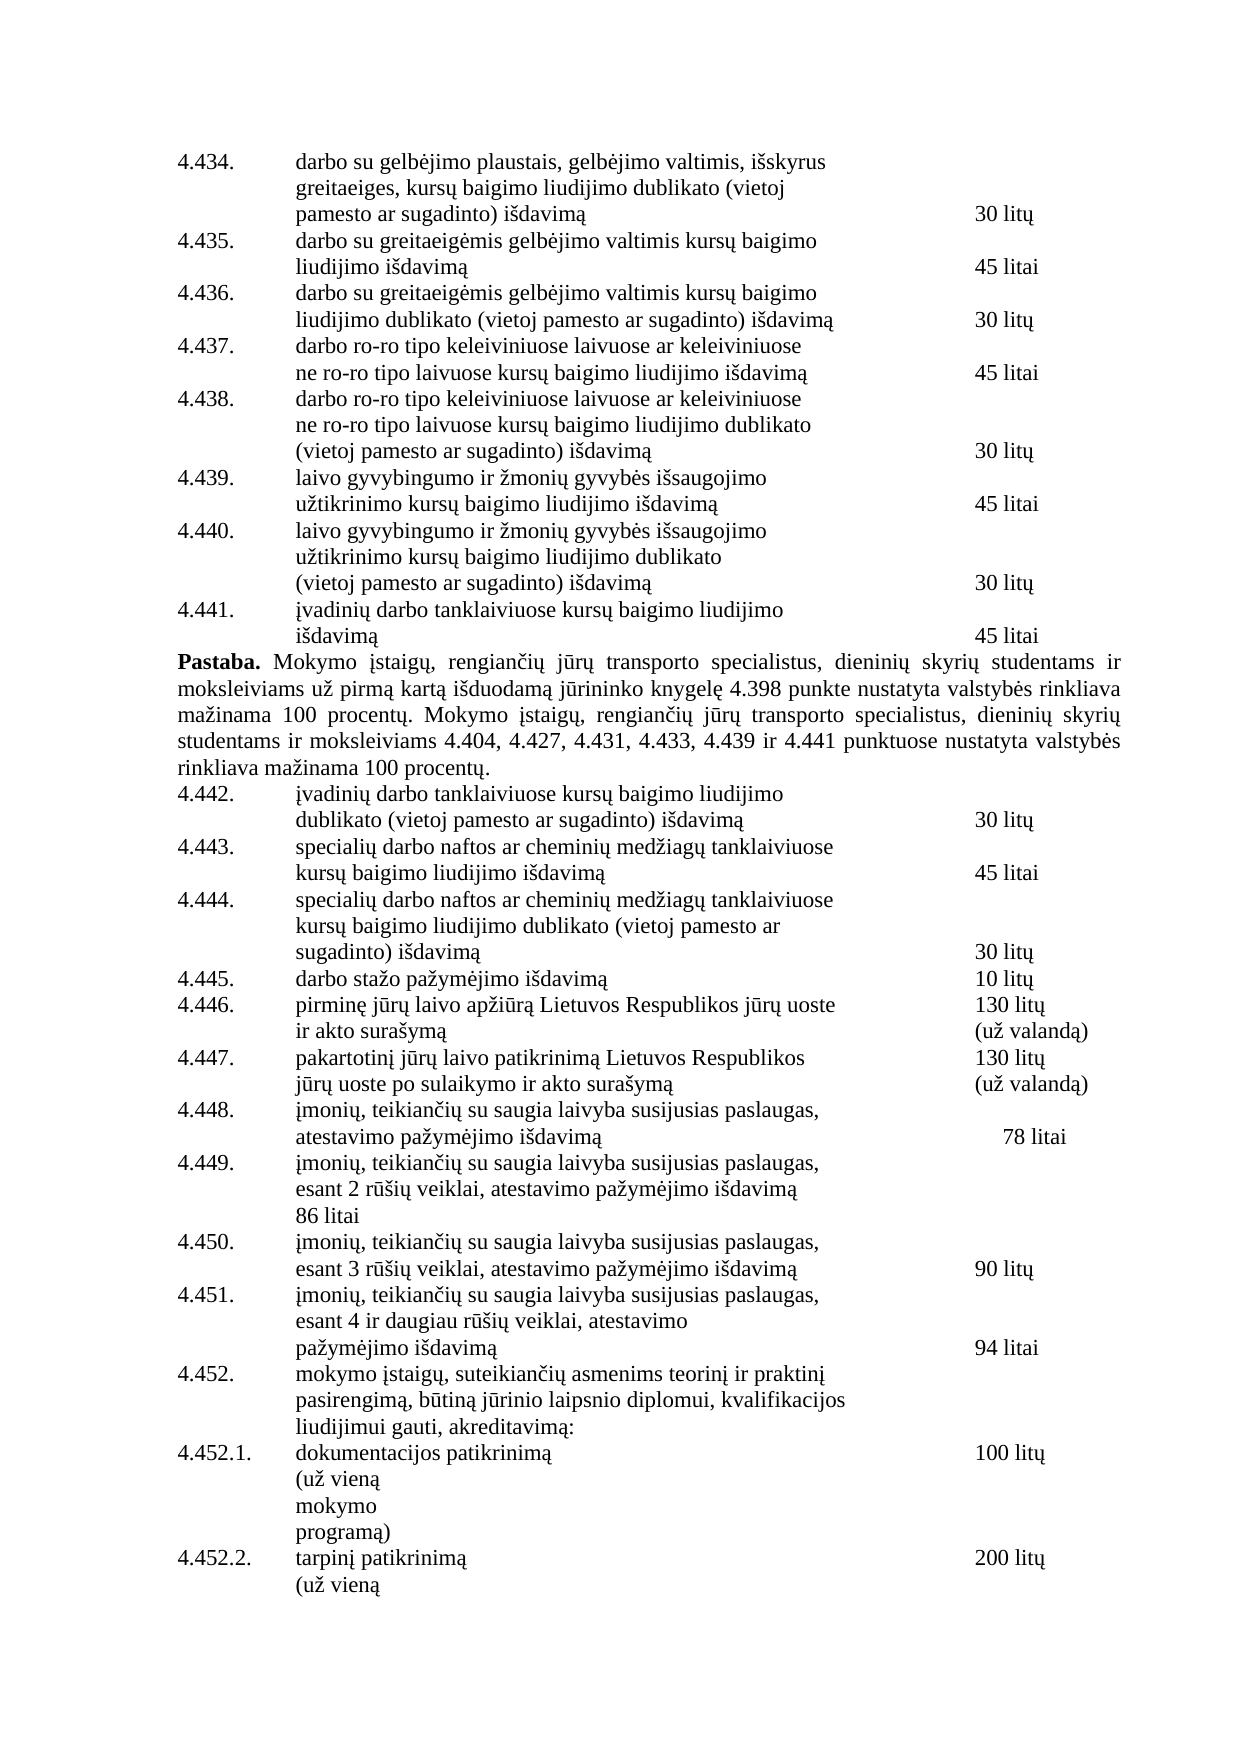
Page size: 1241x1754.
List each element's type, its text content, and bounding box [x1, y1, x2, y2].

text pasirengimą, būtiną jūrinio laipsnio diplomui, kvalifikacijos [177, 1386, 1122, 1413]
text 4.452.2. tarpinį patikrinimą 200 litų [177, 1544, 1122, 1571]
text 4.446. pirminę jūrų laivo apžiūrą Lietuvos Respublikos jūrų uoste 130 litų [177, 991, 1122, 1017]
text sugadinto) išdavimą 30 litų [177, 938, 1122, 965]
text pažymėjimo išdavimą 94 litai [177, 1334, 1122, 1360]
text liudijimui gauti, akreditavimą: [177, 1413, 1122, 1439]
text užtikrinimo kursų baigimo liudijimo išdavimą 45 litai [177, 490, 1122, 517]
text programą) [177, 1518, 1122, 1544]
text 4.436. darbo su greitaeigėmis gelbėjimo valtimis kursų baigimo [177, 279, 1122, 306]
text kursų baigimo liudijimo dublikato (vietoj pamesto ar [177, 912, 1122, 938]
text (vietoj pamesto ar sugadinto) išdavimą 30 litų [177, 438, 1122, 464]
text 4.434. darbo su gelbėjimo plaustais, gelbėjimo valtimis, išskyrus [177, 148, 1122, 174]
text ir akto surašymą (už valandą) [177, 1017, 1122, 1044]
text liudijimo dublikato (vietoj pamesto ar sugadinto) išdavimą 30 litų [177, 306, 1122, 332]
text 4.452. mokymo įstaigų, suteikiančių asmenims teorinį ir praktinį [177, 1360, 1122, 1386]
text ne ro-ro tipo laivuose kursų baigimo liudijimo dublikato [177, 411, 1122, 438]
text 4.437. darbo ro-ro tipo keleiviniuose laivuose ar keleiviniuose [177, 332, 1122, 358]
text 4.452.1. dokumentacijos patikrinimą 100 litų [177, 1439, 1122, 1465]
text 4.445. darbo stažo pažymėjimo išdavimą 10 litų [177, 965, 1122, 991]
text jūrų uoste po sulaikymo ir akto surašymą (už valandą) [177, 1070, 1122, 1096]
text 4.448. įmonių, teikiančių su saugia laivyba susijusias paslaugas, [177, 1096, 1122, 1123]
text 4.444. specialių darbo naftos ar cheminių medžiagų tanklaiviuose [177, 886, 1122, 912]
text atestavimo pažymėjimo išdavimą 78 litai [177, 1123, 1122, 1149]
text pamesto ar sugadinto) išdavimą 30 litų [177, 200, 1122, 227]
text 4.440. laivo gyvybingumo ir žmonių gyvybės išsaugojimo [177, 517, 1122, 543]
text ne ro-ro tipo laivuose kursų baigimo liudijimo išdavimą 45 litai [177, 358, 1122, 385]
text (už vieną [177, 1465, 1122, 1492]
text užtikrinimo kursų baigimo liudijimo dublikato [177, 543, 1122, 569]
text kursų baigimo liudijimo išdavimą 45 litai [177, 859, 1122, 886]
text 4.449. įmonių, teikiančių su saugia laivyba susijusias paslaugas, [177, 1149, 1122, 1176]
text 4.443. specialių darbo naftos ar cheminių medžiagų tanklaiviuose [177, 833, 1122, 859]
text dublikato (vietoj pamesto ar sugadinto) išdavimą 30 litų [177, 807, 1122, 833]
text esant 2 rūšių veiklai, atestavimo pažymėjimo išdavimą 86 litai [177, 1176, 1122, 1228]
text (už vieną [177, 1571, 1122, 1597]
text 4.447. pakartotinį jūrų laivo patikrinimą Lietuvos Respublikos 130 litų [177, 1044, 1122, 1070]
text 4.439. laivo gyvybingumo ir žmonių gyvybės išsaugojimo [177, 464, 1122, 490]
text 4.450. įmonių, teikiančių su saugia laivyba susijusias paslaugas, [177, 1228, 1122, 1254]
text 4.451. įmonių, teikiančių su saugia laivyba susijusias paslaugas, [177, 1281, 1122, 1307]
text esant 3 rūšių veiklai, atestavimo pažymėjimo išdavimą 90 litų [177, 1254, 1122, 1281]
text 4.442. įvadinių darbo tanklaiviuose kursų baigimo liudijimo [177, 780, 1122, 807]
text išdavimą 45 litai [177, 622, 1122, 648]
text 4.441. įvadinių darbo tanklaiviuose kursų baigimo liudijimo [177, 596, 1122, 622]
text greitaeiges, kursų baigimo liudijimo dublikato (vietoj [177, 174, 1122, 200]
text Pastaba. Mokymo įstaigų, rengiančių jūrų transporto specialistus, dieninių skyrių studentams ir moksleiviams už pirmą kartą išduodamą jūrininko knygelę 4.398 punkte nustatyta valstybės rinkliava mažinama 100 procentų. Mokymo įstaigų, rengiančių jūrų transporto specialistus, dieninių skyrių studentams ir moksleiviams 4.404, 4.427, 4.431, 4.433, 4.439 ir 4.441 punktuose nustatyta valstybės rinkliava mažinama 100 procentų. [177, 648, 1122, 780]
text 4.435. darbo su greitaeigėmis gelbėjimo valtimis kursų baigimo [177, 227, 1122, 253]
text (vietoj pamesto ar sugadinto) išdavimą 30 litų [177, 569, 1122, 596]
text mokymo [177, 1492, 1122, 1518]
text esant 4 ir daugiau rūšių veiklai, atestavimo [177, 1307, 1122, 1334]
text 4.438. darbo ro-ro tipo keleiviniuose laivuose ar keleiviniuose [177, 385, 1122, 411]
text liudijimo išdavimą 45 litai [177, 253, 1122, 279]
